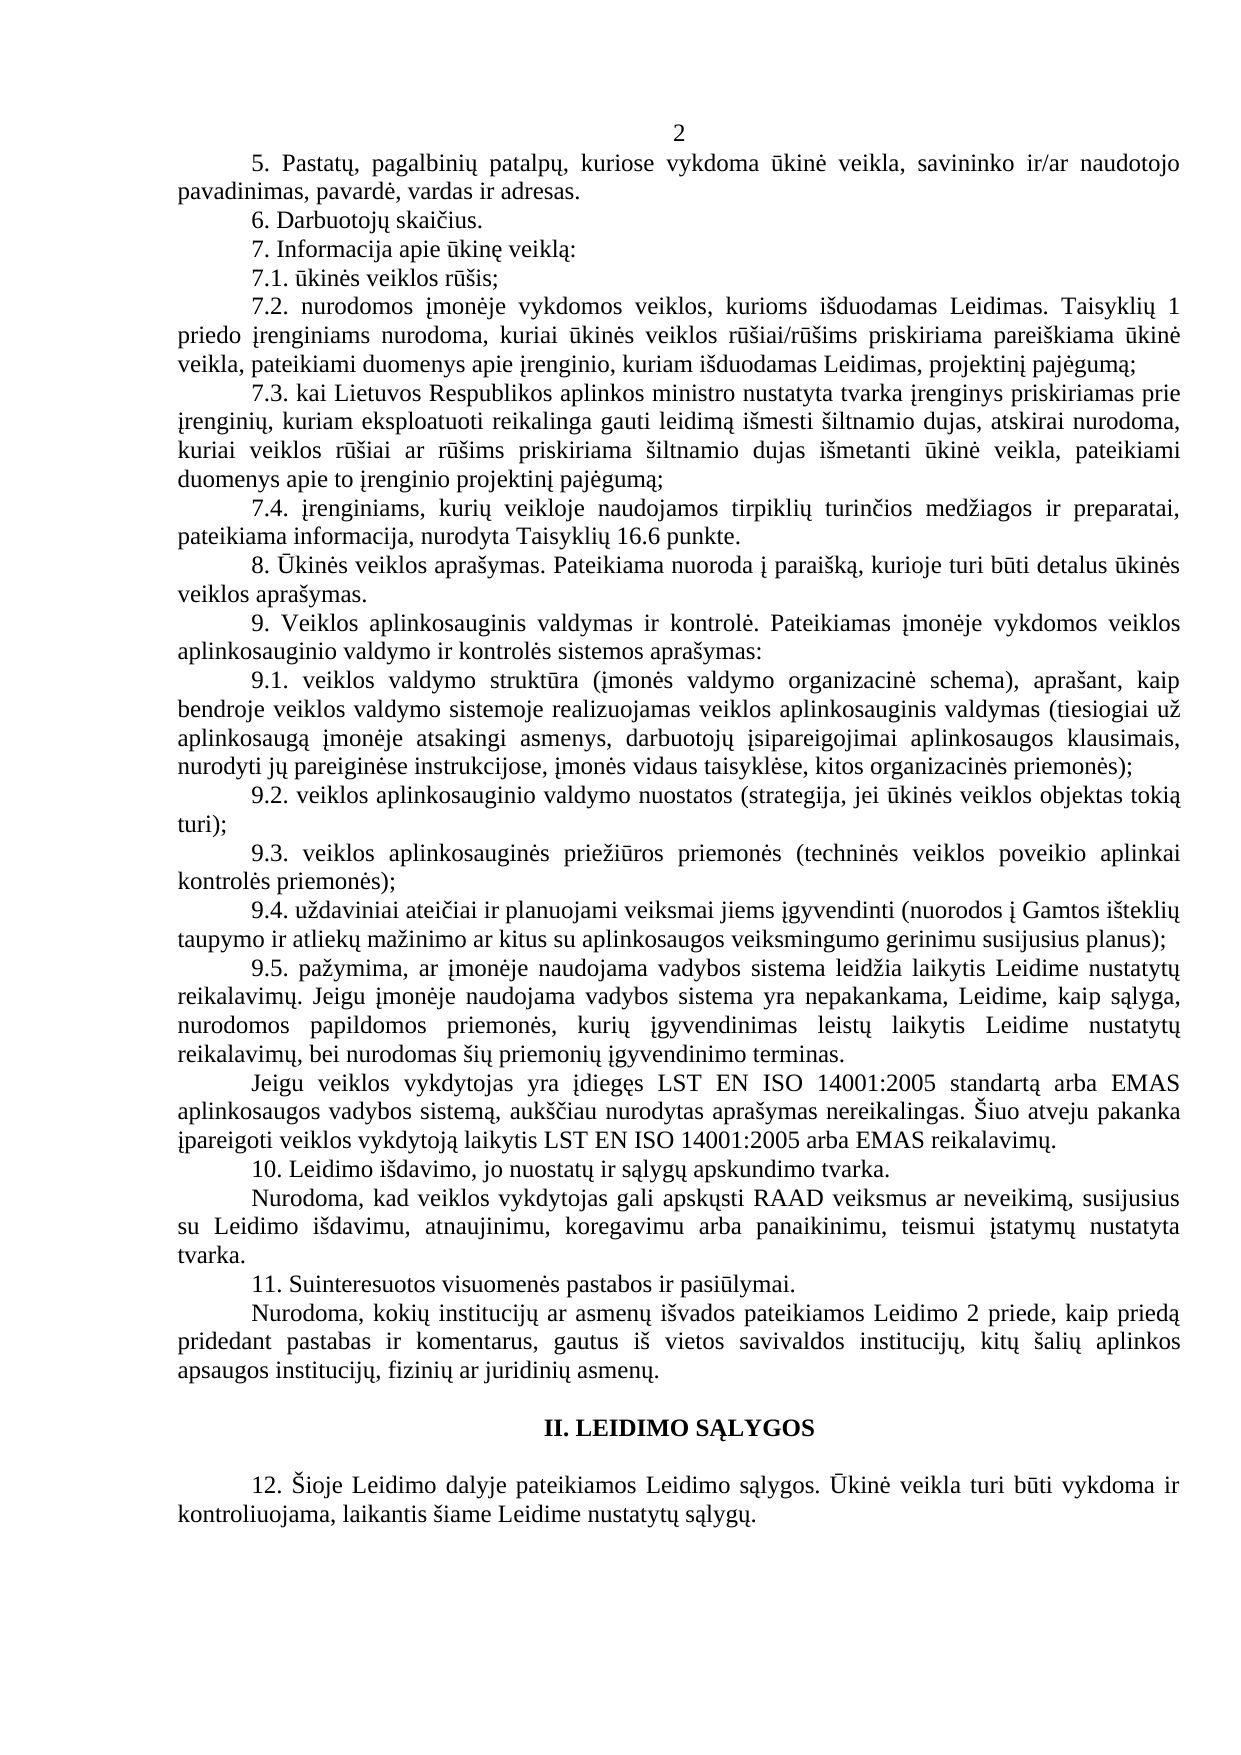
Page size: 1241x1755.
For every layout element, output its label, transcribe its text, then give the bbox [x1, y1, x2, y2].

text 9. Veiklos aplinkosauginis valdymas ir kontrolė. Pateikiamas įmonėje vykdomos veiklos aplinkosauginio valdymo ir kontrolės sistemos aprašymas: [177, 608, 1181, 665]
text 9.1. veiklos valdymo struktūra (įmonės valdymo organizacinė schema), aprašant, kaip bendroje veiklos valdymo sistemoje realizuojamas veiklos aplinkosauginis valdymas (tiesiogiai už aplinkosaugą įmonėje atsakingi asmenys, darbuotojų įsipareigojimai aplinkosaugos klausimais, nurodyti jų pareiginėse instrukcijose, įmonės vidaus taisyklėse, kitos organizacinės priemonės); [177, 665, 1181, 780]
text 5. Pastatų, pagalbinių patalpų, kuriose vykdoma ūkinė veikla, savininko ir/ar naudotojo pavadinimas, pavardė, vardas ir adresas. [177, 148, 1181, 205]
text 10. Leidimo išdavimo, jo nuostatų ir sąlygų apskundimo tvarka. [177, 1154, 1181, 1183]
text 7.4. įrenginiams, kurių veikloje naudojamos tirpiklių turinčios medžiagos ir preparatai, pateikiama informacija, nurodyta Taisyklių 16.6 punkte. [177, 493, 1181, 550]
text 6. Darbuotojų skaičius. [177, 205, 1181, 234]
text 7. Informacija apie ūkinę veiklą: [177, 234, 1181, 263]
text II. LEIDIMO SĄLYGOS [177, 1413, 1181, 1441]
text 7.2. nurodomos įmonėje vykdomos veiklos, kurioms išduodamas Leidimas. Taisyklių 1 priedo įrenginiams nurodoma, kuriai ūkinės veiklos rūšiai/rūšims priskiriama pareiškiama ūkinė veikla, pateikiami duomenys apie įrenginio, kuriam išduodamas Leidimas, projektinį pajėgumą; [177, 291, 1181, 378]
text 9.4. uždaviniai ateičiai ir planuojami veiksmai jiems įgyvendinti (nuorodos į Gamtos išteklių taupymo ir atliekų mažinimo ar kitus su aplinkosaugos veiksmingumo gerinimu susijusius planus); [177, 895, 1181, 953]
text Nurodoma, kad veiklos vykdytojas gali apskųsti RAAD veiksmus ar neveikimą, susijusius su Leidimo išdavimu, atnaujinimu, koregavimu arba panaikinimu, teismui įstatymų nustatyta tvarka. [177, 1183, 1181, 1269]
text 7.3. kai Lietuvos Respublikos aplinkos ministro nustatyta tvarka įrenginys priskiriamas prie įrenginių, kuriam eksploatuoti reikalinga gauti leidimą išmesti šiltnamio dujas, atskirai nurodoma, kuriai veiklos rūšiai ar rūšims priskiriama šiltnamio dujas išmetanti ūkinė veikla, pateikiami duomenys apie to įrenginio projektinį pajėgumą; [177, 378, 1181, 493]
text 9.5. pažymima, ar įmonėje naudojama vadybos sistema leidžia laikytis Leidime nustatytų reikalavimų. Jeigu įmonėje naudojama vadybos sistema yra nepakankama, Leidime, kaip sąlyga, nurodomos papildomos priemonės, kurių įgyvendinimas leistų laikytis Leidime nustatytų reikalavimų, bei nurodomas šių priemonių įgyvendinimo terminas. [177, 953, 1181, 1068]
text 9.3. veiklos aplinkosauginės priežiūros priemonės (techninės veiklos poveikio aplinkai kontrolės priemonės); [177, 838, 1181, 895]
text Jeigu veiklos vykdytojas yra įdiegęs LST EN ISO 14001:2005 standartą arba EMAS aplinkosaugos vadybos sistemą, aukščiau nurodytas aprašymas nereikalingas. Šiuo atveju pakanka įpareigoti veiklos vykdytoją laikytis LST EN ISO 14001:2005 arba EMAS reikalavimų. [177, 1068, 1181, 1154]
text 12. Šioje Leidimo dalyje pateikiamos Leidimo sąlygos. Ūkinė veikla turi būti vykdoma ir kontroliuojama, laikantis šiame Leidime nustatytų sąlygų. [177, 1470, 1181, 1528]
text 7.1. ūkinės veiklos rūšis; [177, 263, 1181, 291]
text 11. Suinteresuotos visuomenės pastabos ir pasiūlymai. [177, 1269, 1181, 1298]
text 9.2. veiklos aplinkosauginio valdymo nuostatos (strategija, jei ūkinės veiklos objektas tokią turi); [177, 780, 1181, 838]
text 8. Ūkinės veiklos aprašymas. Pateikiama nuoroda į paraišką, kurioje turi būti detalus ūkinės veiklos aprašymas. [177, 550, 1181, 608]
text Nurodoma, kokių institucijų ar asmenų išvados pateikiamos Leidimo 2 priede, kaip priedą pridedant pastabas ir komentarus, gautus iš vietos savivaldos institucijų, kitų šalių aplinkos apsaugos institucijų, fizinių ar juridinių asmenų. [177, 1298, 1181, 1384]
